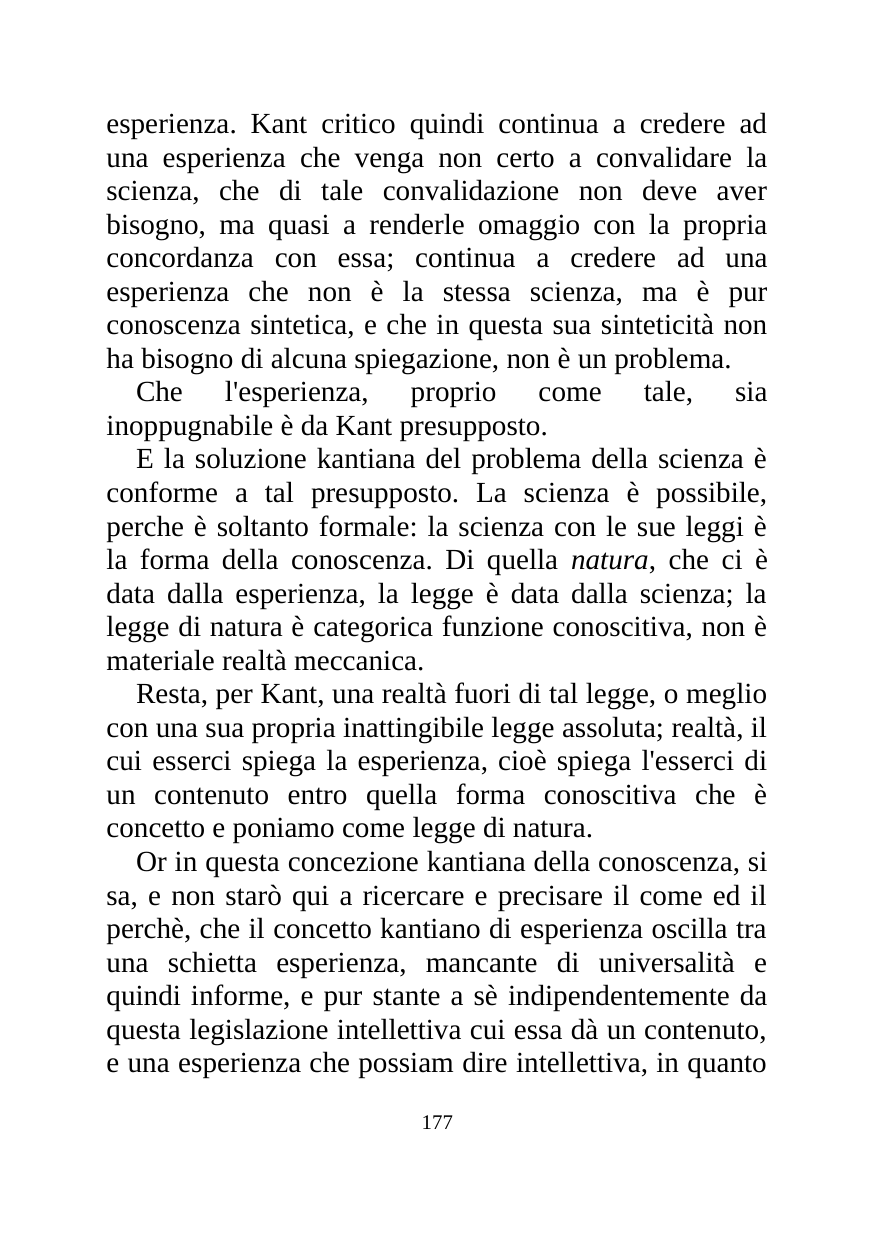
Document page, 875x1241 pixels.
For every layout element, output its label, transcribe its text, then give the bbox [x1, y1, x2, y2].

text E la soluzione kantiana del problema della scienza è conforme a tal presupposto. La scienza è possibile, perche è soltanto formale: la scienza con le sue leggi è la forma della conoscenza. Di quella natura, che ci è data dalla esperienza, la legge è data dalla scienza; la legge di natura è categorica funzione conoscitiva, non è materiale realtà meccanica. [106, 442, 768, 676]
text Che l'esperienza, proprio come tale, sia inoppugnabile è da Kant presupposto. [106, 374, 768, 442]
text Resta, per Kant, una realtà fuori di tal legge, o meglio con una sua propria inattingibile legge assoluta; realtà, il cui esserci spiega la esperienza, cioè spiega l'esserci di un contenuto entro quella forma conoscitiva che è concetto e poniamo come legge di natura. [106, 676, 768, 844]
text esperienza. Kant critico quindi continua a credere ad una esperienza che venga non certo a convalidare la scienza, che di tale convalidazione non deve aver bisogno, ma quasi a renderle omaggio con la propria concordanza con essa; continua a credere ad una esperienza che non è la stessa scienza, ma è pur conoscenza sintetica, e che in questa sua sinteticità non ha bisogno di alcuna spiegazione, non è un problema. [106, 106, 768, 374]
text Or in questa concezione kantiana della conoscenza, si sa, e non starò qui a ricercare e precisare il come ed il perchè, che il concetto kantiano di esperienza oscilla tra una schietta esperienza, mancante di universalità e quindi informe, e pur stante a sè indipendentemente da questa legislazione intellettiva cui essa dà un contenuto, e una esperienza che possiam dire intellettiva, in quanto [106, 844, 768, 1079]
